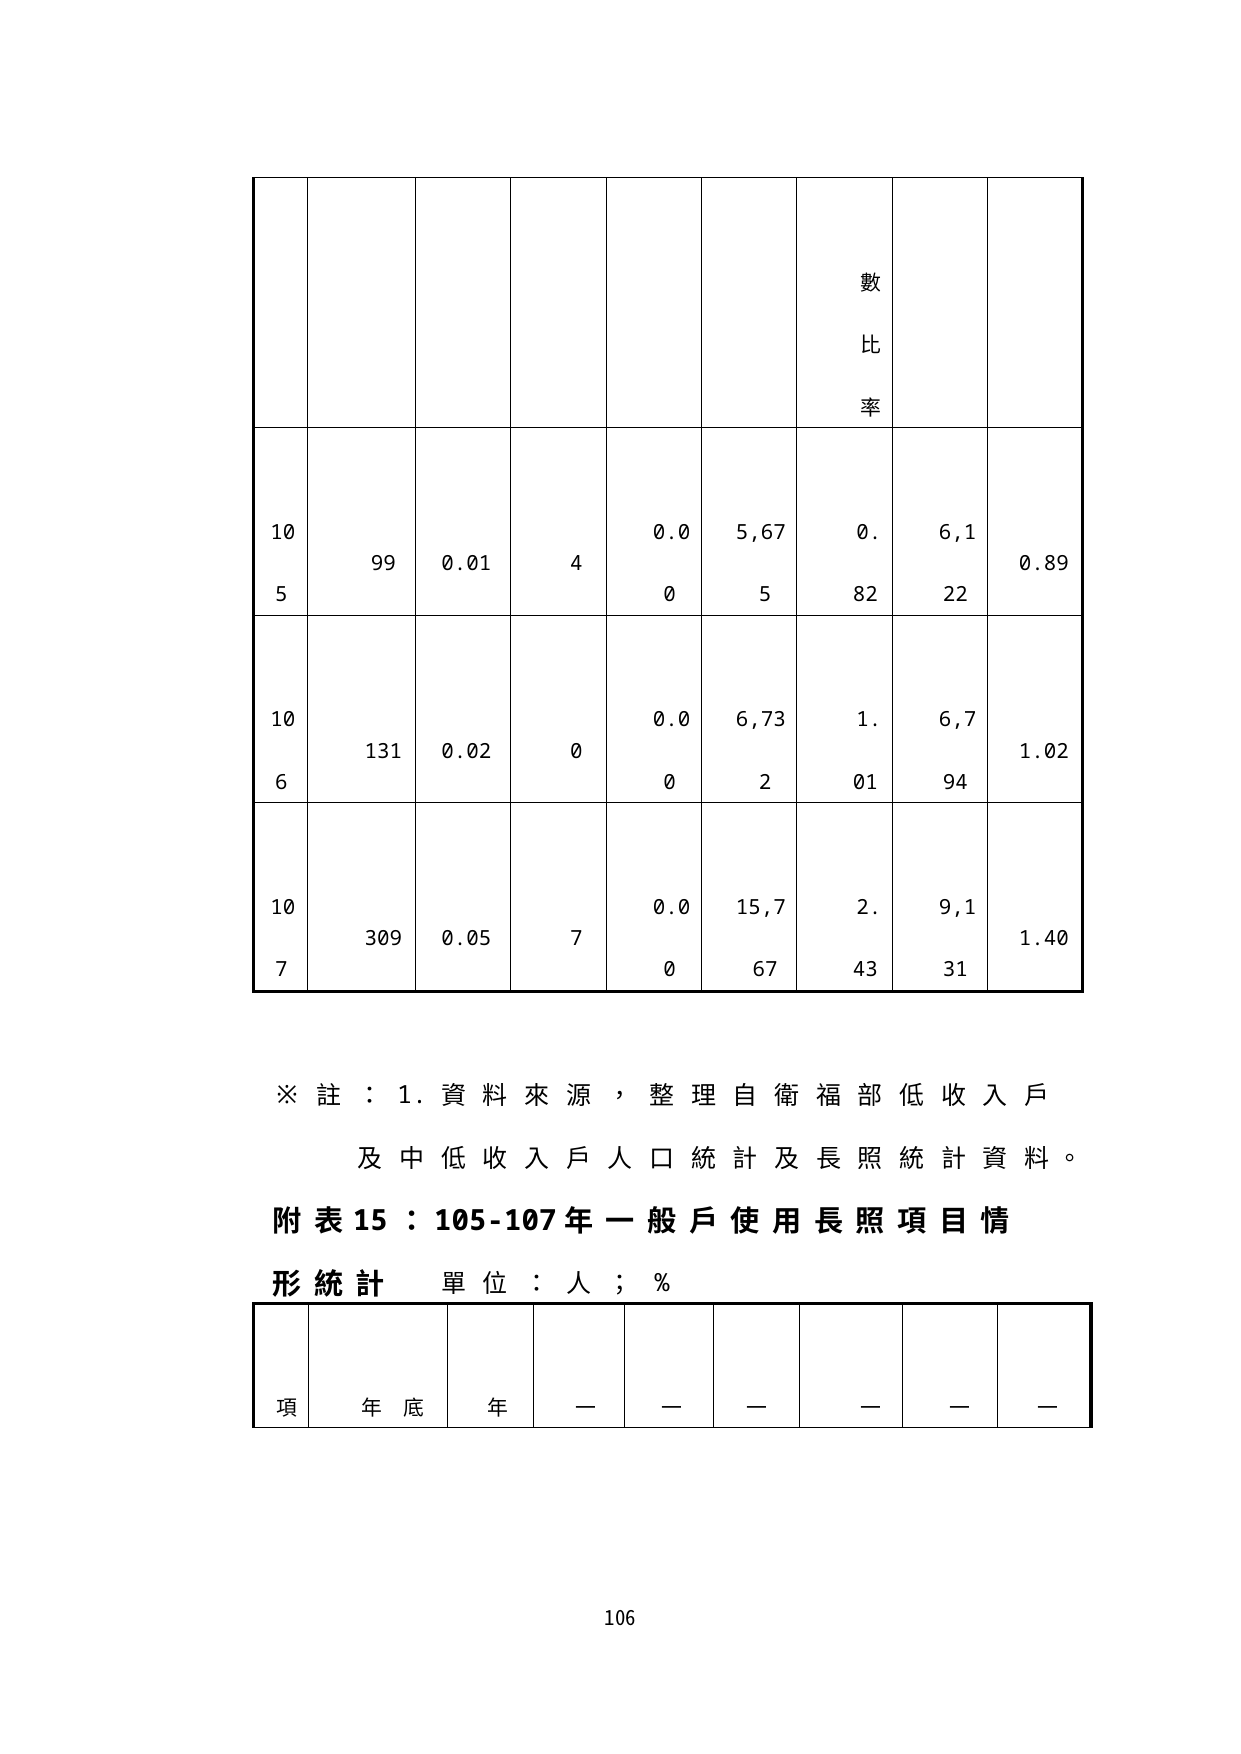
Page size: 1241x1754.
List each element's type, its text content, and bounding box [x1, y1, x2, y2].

table_cell 107 [255, 803, 307, 990]
table_cell [416, 178, 510, 427]
table_cell [702, 178, 796, 427]
table_header 一 [903, 1305, 997, 1427]
table_cell 1.02 [988, 616, 1081, 802]
table_cell 0.02 [416, 616, 510, 802]
table_header 年底 [309, 1305, 447, 1427]
table_cell 2.43 [797, 803, 892, 990]
table_cell [255, 178, 307, 427]
table_header 一 [714, 1305, 799, 1427]
table_cell 0.05 [416, 803, 510, 990]
table_cell 106 [255, 616, 307, 802]
table_cell 131 [308, 616, 415, 802]
table_header 一 [800, 1305, 902, 1427]
table_cell 0 [511, 616, 606, 802]
table_cell [893, 178, 987, 427]
table_cell 6,122 [893, 428, 987, 615]
table_header 一 [534, 1305, 624, 1427]
table_cell 0.00 [607, 428, 701, 615]
table_cell 9,131 [893, 803, 987, 990]
table_cell 309 [308, 803, 415, 990]
table_cell 0.82 [797, 428, 892, 615]
table_cell 0.00 [607, 803, 701, 990]
table_header 一 [998, 1305, 1089, 1427]
text 附表15：105-107年一般戶使用長照項目情形統計 單位：人；% [242, 1177, 1026, 1302]
table_cell 105 [255, 428, 307, 615]
table_cell [607, 178, 701, 427]
table_cell 0.89 [988, 428, 1081, 615]
table_cell 6,732 [702, 616, 796, 802]
table_header 項 [255, 1305, 308, 1427]
table_cell 5,675 [702, 428, 796, 615]
table_cell 6,794 [893, 616, 987, 802]
table_header 一 [625, 1305, 713, 1427]
text ※註：1.資料來源，整理自衛福部低收入戶及中低收入戶人口統計及長照統計資料。 [240, 1052, 1058, 1177]
table_cell 4 [511, 428, 606, 615]
table_cell [511, 178, 606, 427]
table_cell 99 [308, 428, 415, 615]
table_cell 數比率 [797, 178, 892, 427]
table_cell 15,767 [702, 803, 796, 990]
table_cell [988, 178, 1081, 427]
table_cell 0.00 [607, 616, 701, 802]
table_cell 0.01 [416, 428, 510, 615]
table_header 年 [448, 1305, 533, 1427]
table_cell 1.40 [988, 803, 1081, 990]
table_cell 7 [511, 803, 606, 990]
table_cell 1.01 [797, 616, 892, 802]
table_cell [308, 178, 415, 427]
